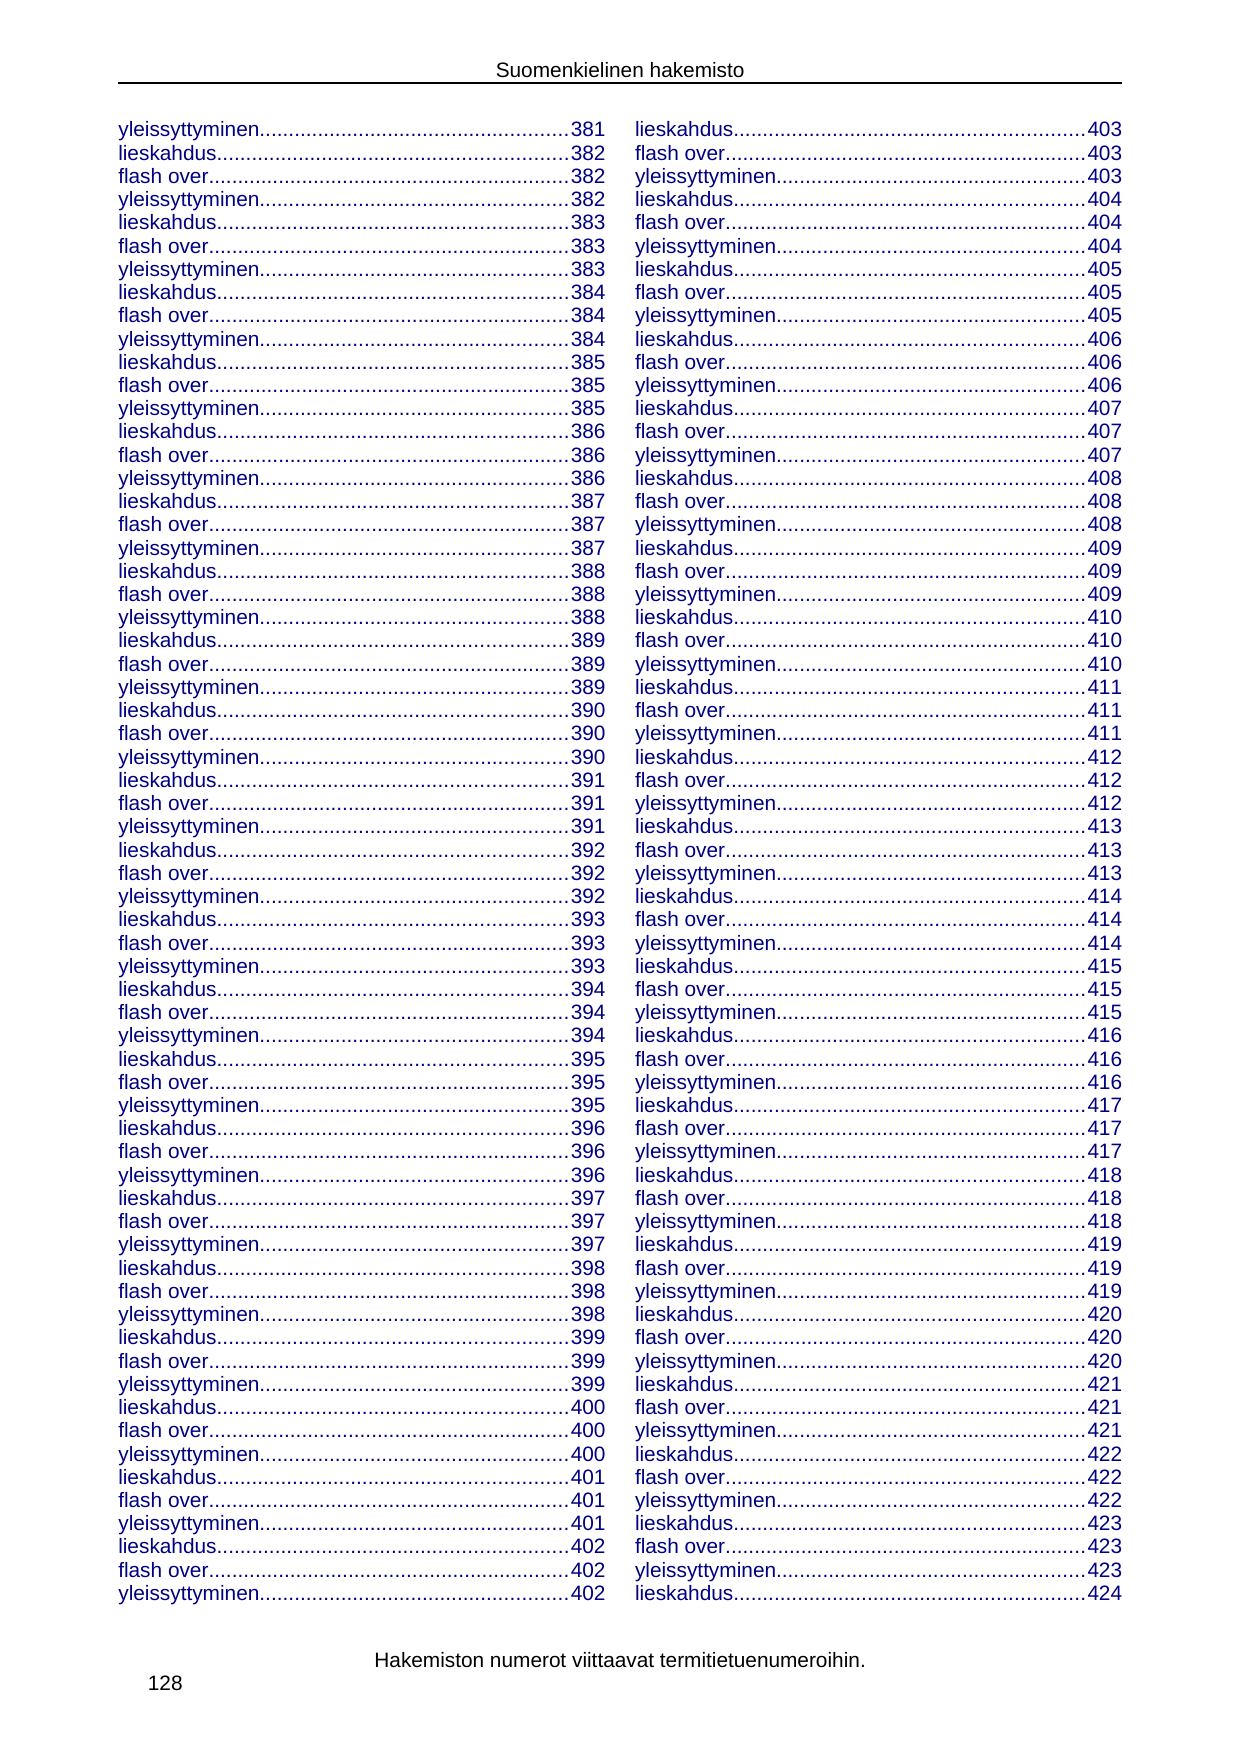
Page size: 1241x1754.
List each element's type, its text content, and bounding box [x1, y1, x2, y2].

text lieskahdus 391 [118, 768, 605, 792]
text lieskahdus 415 [635, 954, 1122, 977]
text yleissyttyminen 412 [635, 792, 1122, 815]
text lieskahdus 419 [635, 1233, 1122, 1256]
text yleissyttyminen 416 [635, 1070, 1122, 1094]
text flash over 416 [635, 1047, 1122, 1070]
text flash over 407 [635, 420, 1122, 443]
text yleissyttyminen 382 [118, 188, 605, 211]
text flash over 419 [635, 1256, 1122, 1279]
text flash over 393 [118, 931, 605, 954]
text lieskahdus 408 [635, 466, 1122, 490]
text flash over 415 [635, 977, 1122, 1001]
text lieskahdus 417 [635, 1094, 1122, 1117]
text lieskahdus 414 [635, 884, 1122, 908]
text lieskahdus 392 [118, 838, 605, 861]
text flash over 385 [118, 373, 605, 397]
text yleissyttyminen 419 [635, 1279, 1122, 1303]
text lieskahdus 385 [118, 350, 605, 373]
text flash over 404 [635, 211, 1122, 234]
text lieskahdus 383 [118, 211, 605, 234]
text lieskahdus 405 [635, 257, 1122, 281]
text lieskahdus 424 [635, 1581, 1122, 1605]
text yleissyttyminen 381 [118, 118, 605, 141]
text yleissyttyminen 383 [118, 257, 605, 281]
text yleissyttyminen 398 [118, 1303, 605, 1326]
text flash over 387 [118, 513, 605, 536]
text flash over 418 [635, 1187, 1122, 1210]
text lieskahdus 386 [118, 420, 605, 443]
text yleissyttyminen 399 [118, 1372, 605, 1396]
text flash over 392 [118, 861, 605, 884]
text flash over 403 [635, 141, 1122, 164]
text lieskahdus 404 [635, 188, 1122, 211]
text lieskahdus 423 [635, 1512, 1122, 1535]
text flash over 386 [118, 443, 605, 466]
text yleissyttyminen 393 [118, 954, 605, 977]
text lieskahdus 418 [635, 1163, 1122, 1187]
text yleissyttyminen 389 [118, 676, 605, 699]
text flash over 423 [635, 1535, 1122, 1558]
text yleissyttyminen 391 [118, 815, 605, 838]
text yleissyttyminen 400 [118, 1442, 605, 1465]
text yleissyttyminen 410 [635, 652, 1122, 676]
text yleissyttyminen 386 [118, 466, 605, 490]
text yleissyttyminen 417 [635, 1140, 1122, 1163]
text yleissyttyminen 394 [118, 1024, 605, 1047]
text flash over 389 [118, 652, 605, 676]
text yleissyttyminen 384 [118, 327, 605, 350]
text lieskahdus 422 [635, 1442, 1122, 1465]
text yleissyttyminen 385 [118, 397, 605, 420]
text yleissyttyminen 414 [635, 931, 1122, 954]
text lieskahdus 388 [118, 559, 605, 583]
text yleissyttyminen 421 [635, 1419, 1122, 1442]
text lieskahdus 382 [118, 141, 605, 164]
text lieskahdus 398 [118, 1256, 605, 1279]
text yleissyttyminen 395 [118, 1094, 605, 1117]
text flash over 402 [118, 1558, 605, 1581]
text flash over 382 [118, 164, 605, 188]
text yleissyttyminen 403 [635, 164, 1122, 188]
text lieskahdus 387 [118, 490, 605, 513]
text yleissyttyminen 411 [635, 722, 1122, 745]
text lieskahdus 410 [635, 606, 1122, 629]
text lieskahdus 406 [635, 327, 1122, 350]
text flash over 421 [635, 1396, 1122, 1419]
text yleissyttyminen 422 [635, 1488, 1122, 1512]
text lieskahdus 397 [118, 1187, 605, 1210]
text flash over 411 [635, 699, 1122, 722]
text lieskahdus 399 [118, 1326, 605, 1349]
text flash over 383 [118, 234, 605, 257]
text yleissyttyminen 418 [635, 1210, 1122, 1233]
text flash over 417 [635, 1117, 1122, 1140]
text flash over 395 [118, 1070, 605, 1094]
text yleissyttyminen 409 [635, 583, 1122, 606]
text lieskahdus 400 [118, 1396, 605, 1419]
text lieskahdus 420 [635, 1303, 1122, 1326]
text flash over 408 [635, 490, 1122, 513]
text flash over 394 [118, 1001, 605, 1024]
text flash over 409 [635, 559, 1122, 583]
text lieskahdus 389 [118, 629, 605, 652]
text lieskahdus 395 [118, 1047, 605, 1070]
text flash over 388 [118, 583, 605, 606]
text flash over 384 [118, 304, 605, 327]
text lieskahdus 402 [118, 1535, 605, 1558]
text lieskahdus 409 [635, 536, 1122, 559]
text flash over 412 [635, 768, 1122, 792]
text lieskahdus 413 [635, 815, 1122, 838]
text flash over 399 [118, 1349, 605, 1372]
text flash over 397 [118, 1210, 605, 1233]
text yleissyttyminen 415 [635, 1001, 1122, 1024]
text lieskahdus 407 [635, 397, 1122, 420]
text yleissyttyminen 388 [118, 606, 605, 629]
text lieskahdus 403 [635, 118, 1122, 141]
text yleissyttyminen 420 [635, 1349, 1122, 1372]
text flash over 422 [635, 1465, 1122, 1488]
text yleissyttyminen 405 [635, 304, 1122, 327]
text lieskahdus 394 [118, 977, 605, 1001]
text yleissyttyminen 392 [118, 884, 605, 908]
text lieskahdus 393 [118, 908, 605, 931]
text flash over 398 [118, 1279, 605, 1303]
text yleissyttyminen 406 [635, 373, 1122, 397]
text lieskahdus 396 [118, 1117, 605, 1140]
text yleissyttyminen 396 [118, 1163, 605, 1187]
text lieskahdus 384 [118, 281, 605, 304]
text yleissyttyminen 390 [118, 745, 605, 768]
text flash over 405 [635, 281, 1122, 304]
text flash over 396 [118, 1140, 605, 1163]
text lieskahdus 401 [118, 1465, 605, 1488]
text lieskahdus 421 [635, 1372, 1122, 1396]
text yleissyttyminen 397 [118, 1233, 605, 1256]
text yleissyttyminen 407 [635, 443, 1122, 466]
text yleissyttyminen 387 [118, 536, 605, 559]
text flash over 400 [118, 1419, 605, 1442]
text flash over 414 [635, 908, 1122, 931]
text yleissyttyminen 402 [118, 1581, 605, 1605]
text flash over 391 [118, 792, 605, 815]
text flash over 390 [118, 722, 605, 745]
text yleissyttyminen 408 [635, 513, 1122, 536]
text yleissyttyminen 401 [118, 1512, 605, 1535]
text lieskahdus 390 [118, 699, 605, 722]
text lieskahdus 412 [635, 745, 1122, 768]
text flash over 406 [635, 350, 1122, 373]
text flash over 420 [635, 1326, 1122, 1349]
text yleissyttyminen 404 [635, 234, 1122, 257]
text lieskahdus 416 [635, 1024, 1122, 1047]
text lieskahdus 411 [635, 676, 1122, 699]
text flash over 401 [118, 1488, 605, 1512]
text flash over 413 [635, 838, 1122, 861]
text yleissyttyminen 413 [635, 861, 1122, 884]
text yleissyttyminen 423 [635, 1558, 1122, 1581]
text flash over 410 [635, 629, 1122, 652]
